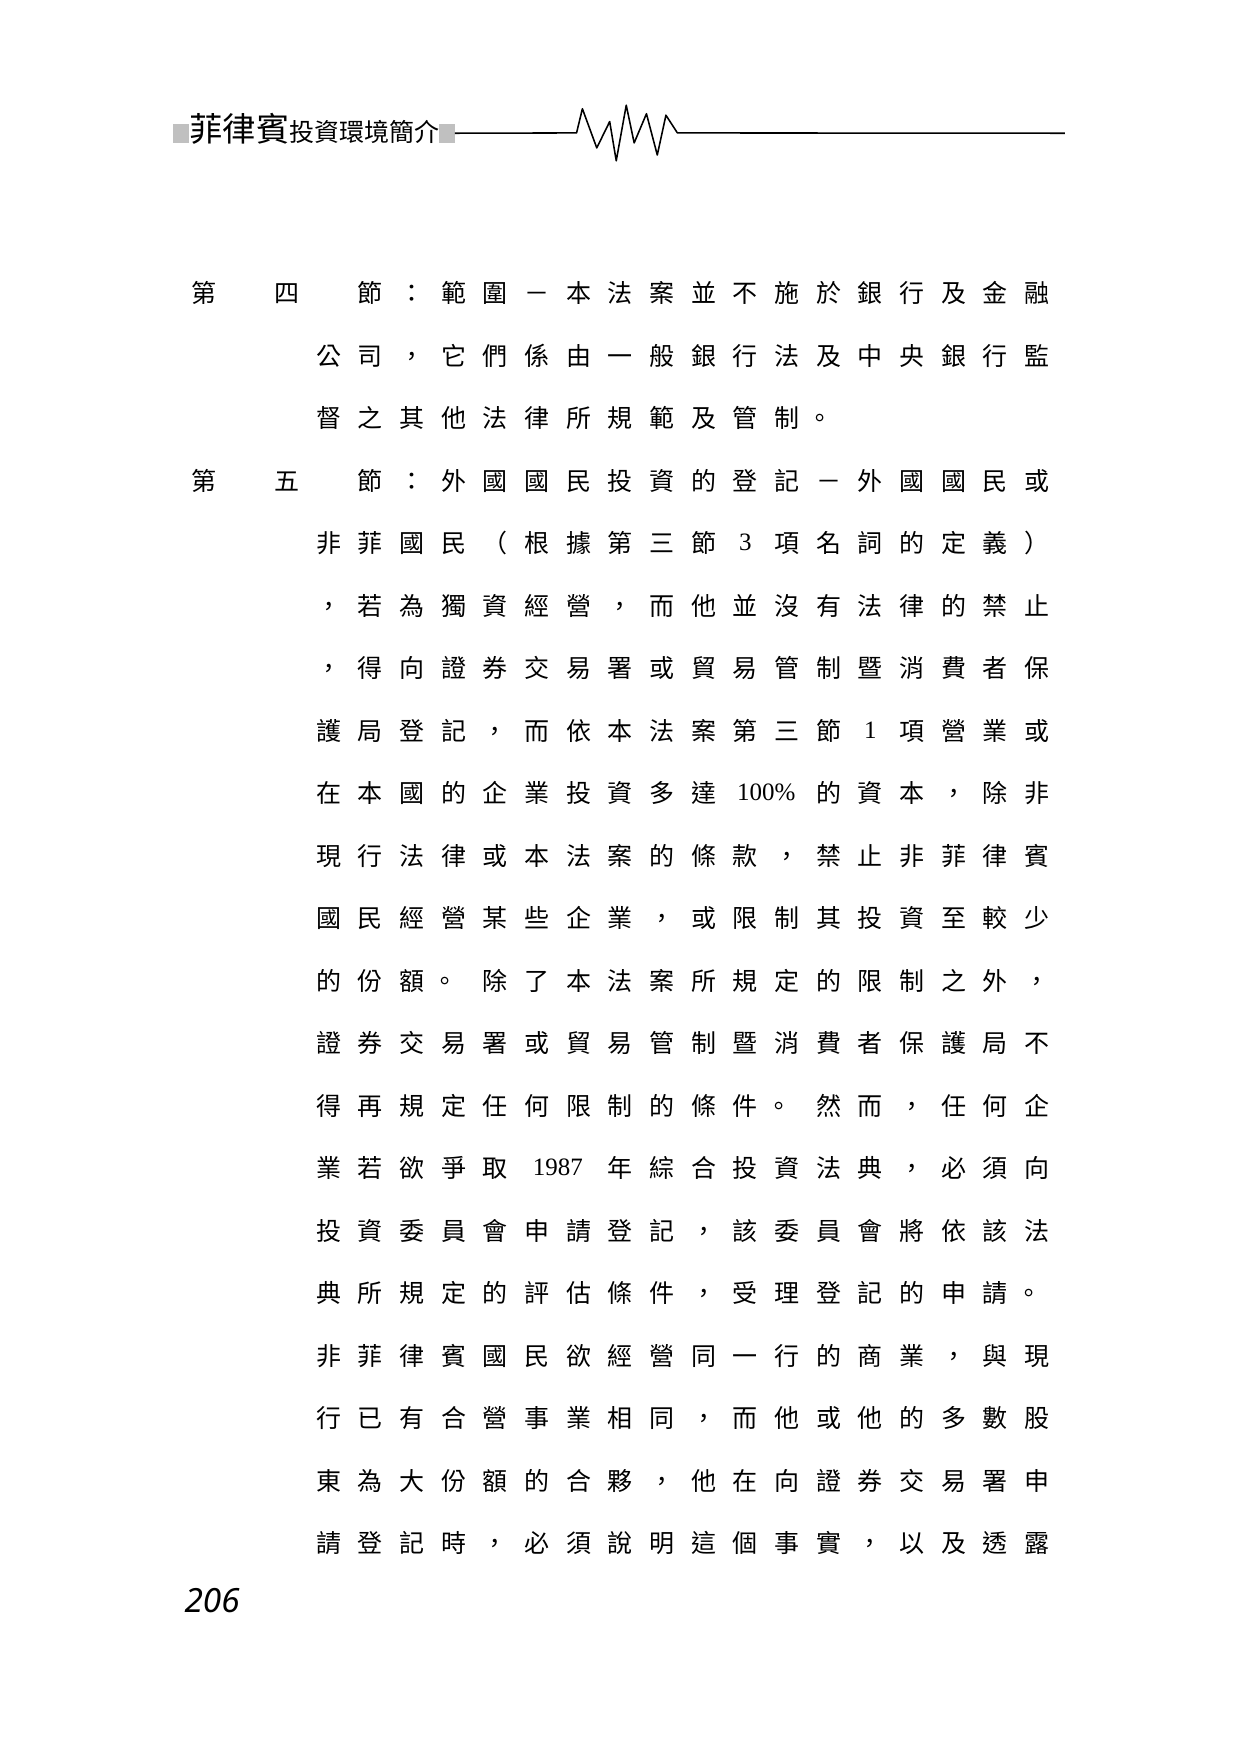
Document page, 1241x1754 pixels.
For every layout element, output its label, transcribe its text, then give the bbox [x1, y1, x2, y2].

text 第 四 節：範圍－本法案並不施於銀行及金融公司，它們係由一般銀行法及中央銀行監督之其他法律所規範及管制。 [183, 250, 1058, 438]
text 第 五 節：外國國民投資的登記－外國國民或非菲國民（根據第三節3項名詞的定義），若為獨資經營，而他並沒有法律的禁止，得向證券交易署或貿易管制暨消費者保護局登記，而依本法案第三節1項營業或在本國的企業投資多達100%的資本，除非現行法律或本法案的條款，禁止非菲律賓國民經營某些企業，或限制其投資至較少的份額。除了本法案所規定的限制之外，證券交易署或貿易管制暨消費者保護局不得再規定任何限制的條件。然而，任何企業若欲爭取1987年綜合投資法典，必須向投資委員會申請登記，該委員會將依該法典所規定的評估條件，受理登記的申請。非菲律賓國民欲經營同一行的商業，與現行已有合營事業相同，而他或他的多數股東為大份額的合夥，他在向證券交易署申請登記時，必須說明這個事實，以及透露 [183, 438, 1058, 1563]
